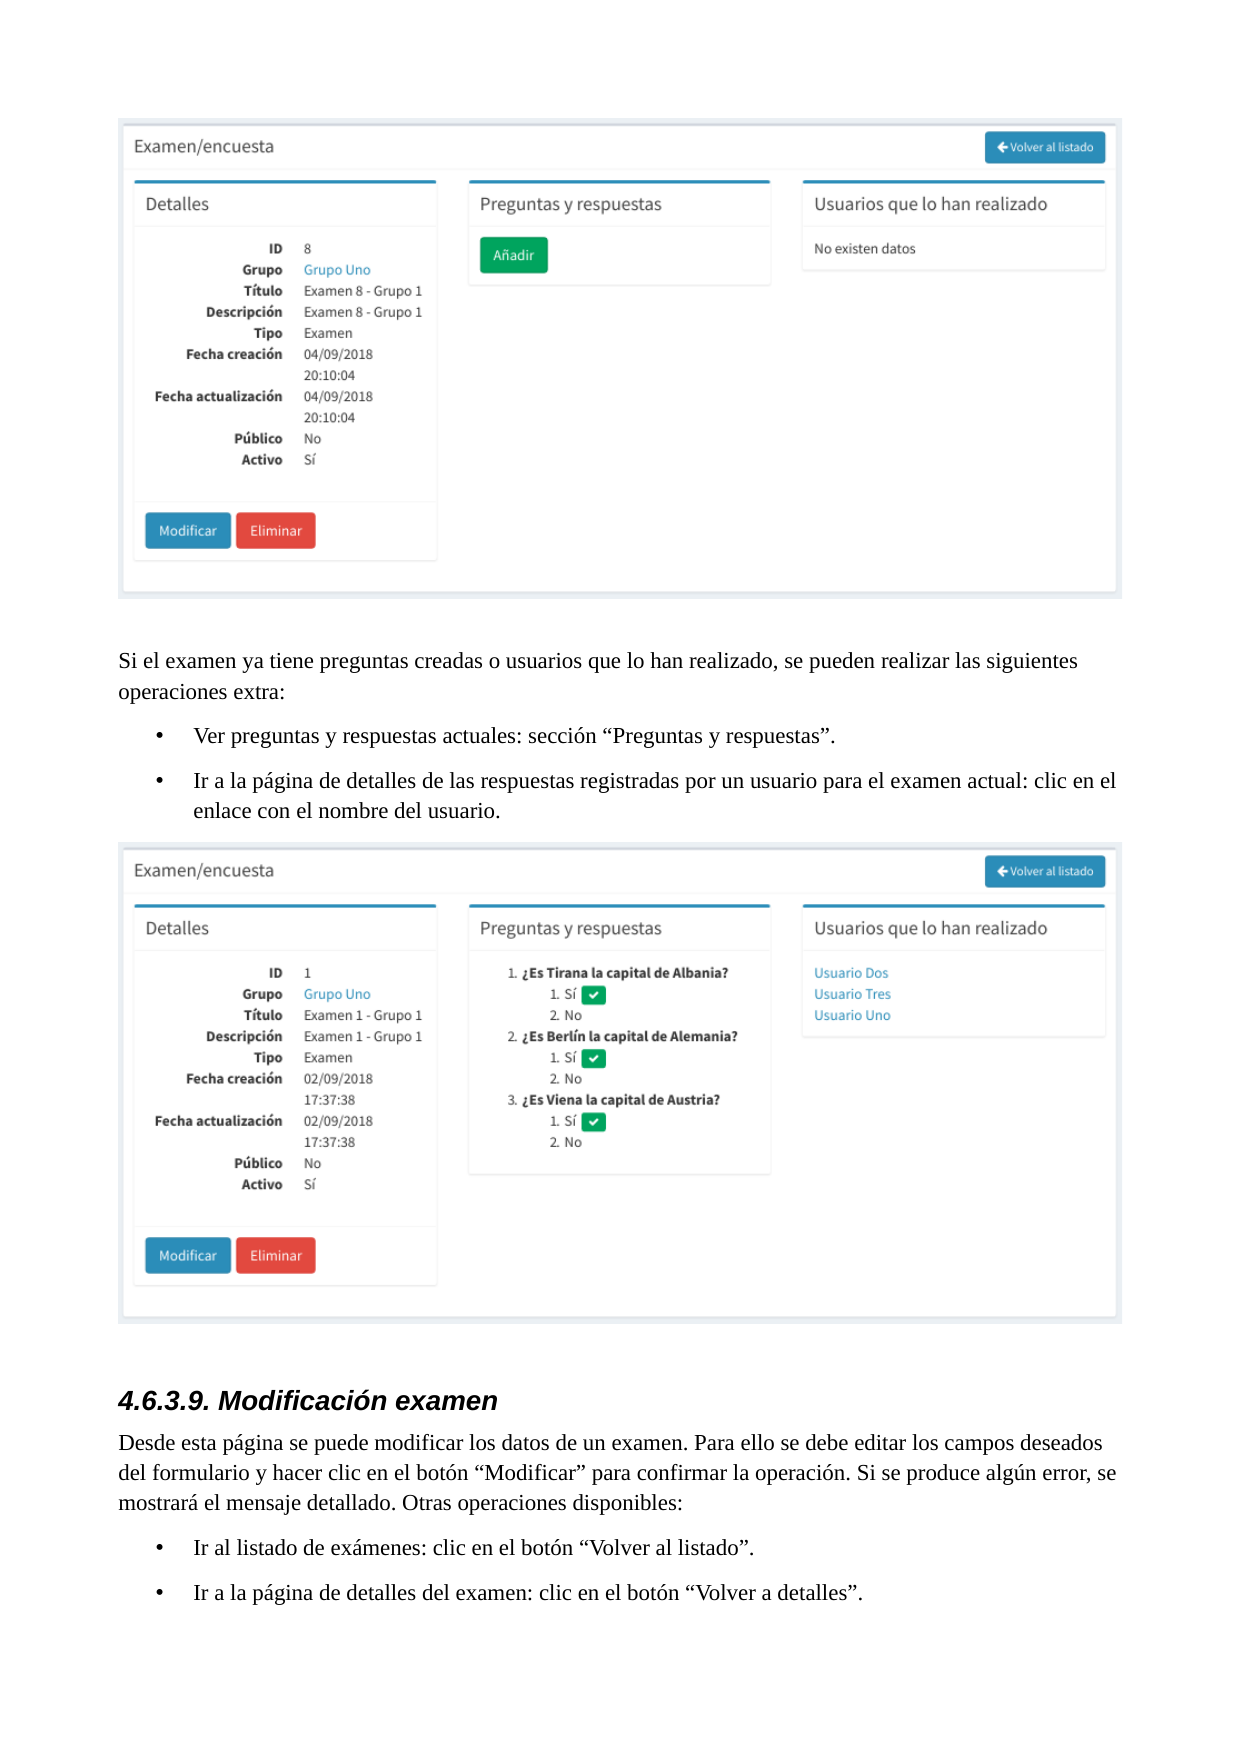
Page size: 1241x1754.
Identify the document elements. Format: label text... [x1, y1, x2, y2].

subtitle 4.6.3.9. Modificación examen [118, 1384, 1122, 1416]
text Desde esta página se puede modificar los datos de un examen. Para ello se debe editar los campos deseados del formulario y hacer clic en el botón “Modificar” para confirmar la operación. Si se produce algún error, se mostrará el mensaje detallado. Otras operaciones disponibles: [118, 1429, 1122, 1516]
list Ir a la página de detalles de las respuestas registradas por un usuario para el examen actual: clic en el enlace con el nombre del usuario. [156, 767, 1122, 824]
list Ir a la página de detalles del examen: clic en el botón “Volver a detalles”. [156, 1579, 1122, 1605]
picture [118, 118, 1123, 599]
text Si el examen ya tiene preguntas creadas o usuarios que lo han realizado, se pueden realizar las siguientes operaciones extra: [118, 648, 1122, 704]
picture [118, 842, 1123, 1324]
list Ir al listado de exámenes: clic en el botón “Volver al listado”. [156, 1534, 1122, 1560]
list Ver preguntas y respuestas actuales: sección “Preguntas y respuestas”. [156, 723, 1122, 749]
